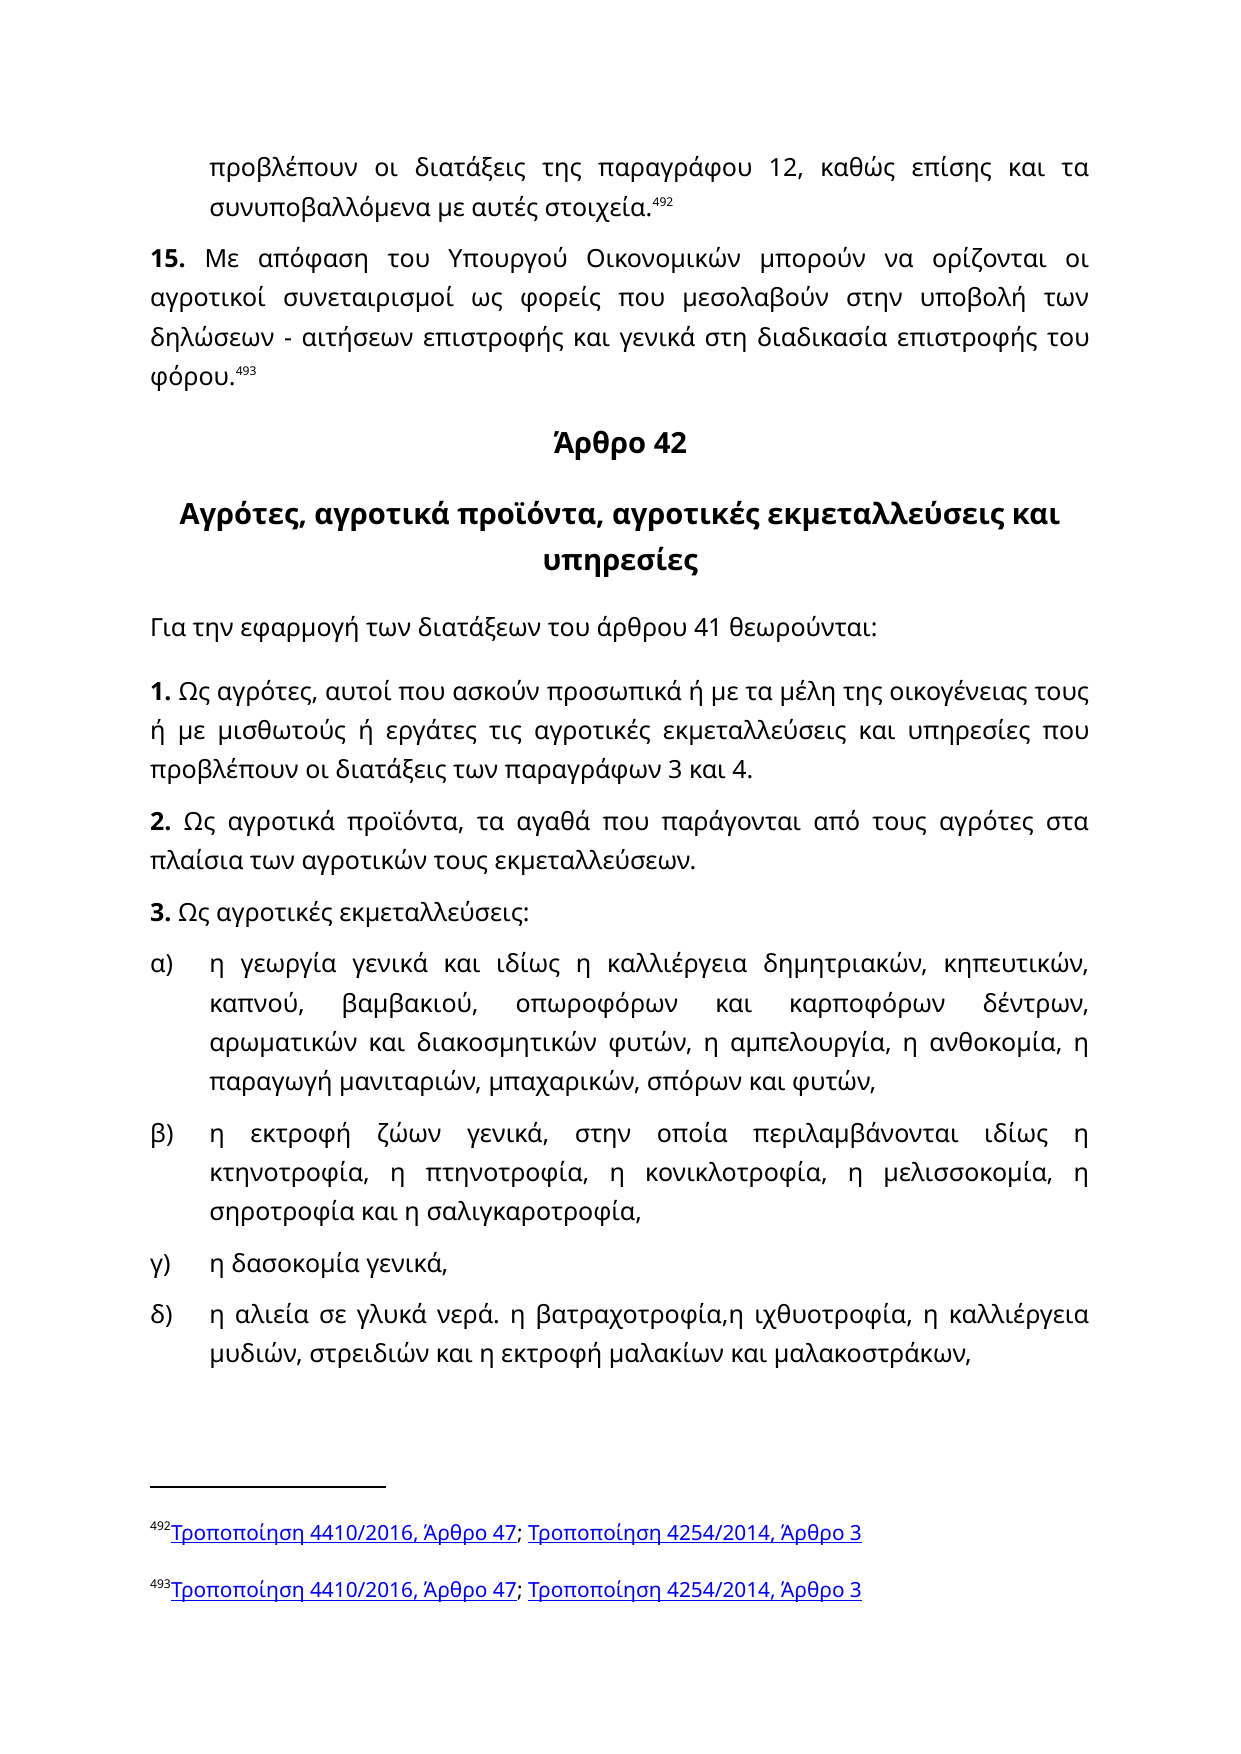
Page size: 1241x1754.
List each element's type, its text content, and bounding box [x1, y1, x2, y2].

text Τροποποίηση 4410/2016, Άρθρο 47; Τροποποίηση 4254/2014, Άρθρο 3 [150, 1518, 1090, 1546]
list β) η εκτροφή ζώων γενικά, στην οποία περιλαμβάνονται ιδίως η κτηνοτροφία, η πτηνοτροφία, η κονικλοτροφία, η μελισσοκομία, η σηροτροφία και η σαλιγκαροτροφία, [150, 1115, 1090, 1228]
list γ) η δασοκομία γενικά, [150, 1245, 1090, 1279]
text 1. Ως αγρότες, αυτοί που ασκούν προσωπικά ή με τα μέλη της οικογένειας τους ή με μισθωτούς ή εργάτες τις αγροτικές εκμεταλλεύσεις και υπηρεσίες που προβλέπουν οι διατάξεις των παραγράφων 3 και 4. [150, 673, 1090, 786]
list α) η γεωργία γενικά και ιδίως η καλλιέργεια δημητριακών, κηπευτικών, καπνού, βαμβακιού, οπωροφόρων και καρποφόρων δέντρων, αρωματικών και διακοσμητικών φυτών, η αμπελουργία, η ανθοκομία, η παραγωγή μανιταριών, μπαχαρικών, σπόρων και φυτών, [150, 946, 1090, 1098]
list προβλέπουν οι διατάξεις της παραγράφου 12, καθώς επίσης και τα συνυποβαλλόμενα με αυτές στοιχεία. [150, 150, 1090, 223]
text Τροποποίηση 4410/2016, Άρθρο 47; Τροποποίηση 4254/2014, Άρθρο 3 [150, 1576, 1090, 1604]
text 2. Ως αγροτικά προϊόντα, τα αγαθά που παράγονται από τους αγρότες στα πλαίσια των αγροτικών τους εκμεταλλεύσεων. [150, 803, 1090, 877]
list δ) η αλιεία σε γλυκά νερά. η βατραχοτροφία,η ιχθυοτροφία, η καλλιέργεια μυδιών, στρειδιών και η εκτροφή μαλακίων και μαλακοστράκων, [150, 1297, 1090, 1370]
subtitle Αγρότες, αγροτικά προϊόντα, αγροτικές εκμεταλλεύσεις και υπηρεσίες [150, 493, 1090, 578]
subtitle Άρθρο 42 [150, 422, 1090, 462]
text 3. Ως αγροτικές εκμεταλλεύσεις: [150, 894, 1090, 928]
text 15. Με απόφαση του Υπουργού Οικονομικών μπορούν να ορίζονται οι αγροτικοί συνεταιρισμοί ως φορείς που μεσολαβούν στην υποβολή των δηλώσεων - αιτήσεων επιστροφής και γενικά στη διαδικασία επιστροφής του φόρου. [150, 241, 1090, 392]
text Για την εφαρμογή των διατάξεων του άρθρου 41 θεωρούνται: [150, 609, 1090, 643]
